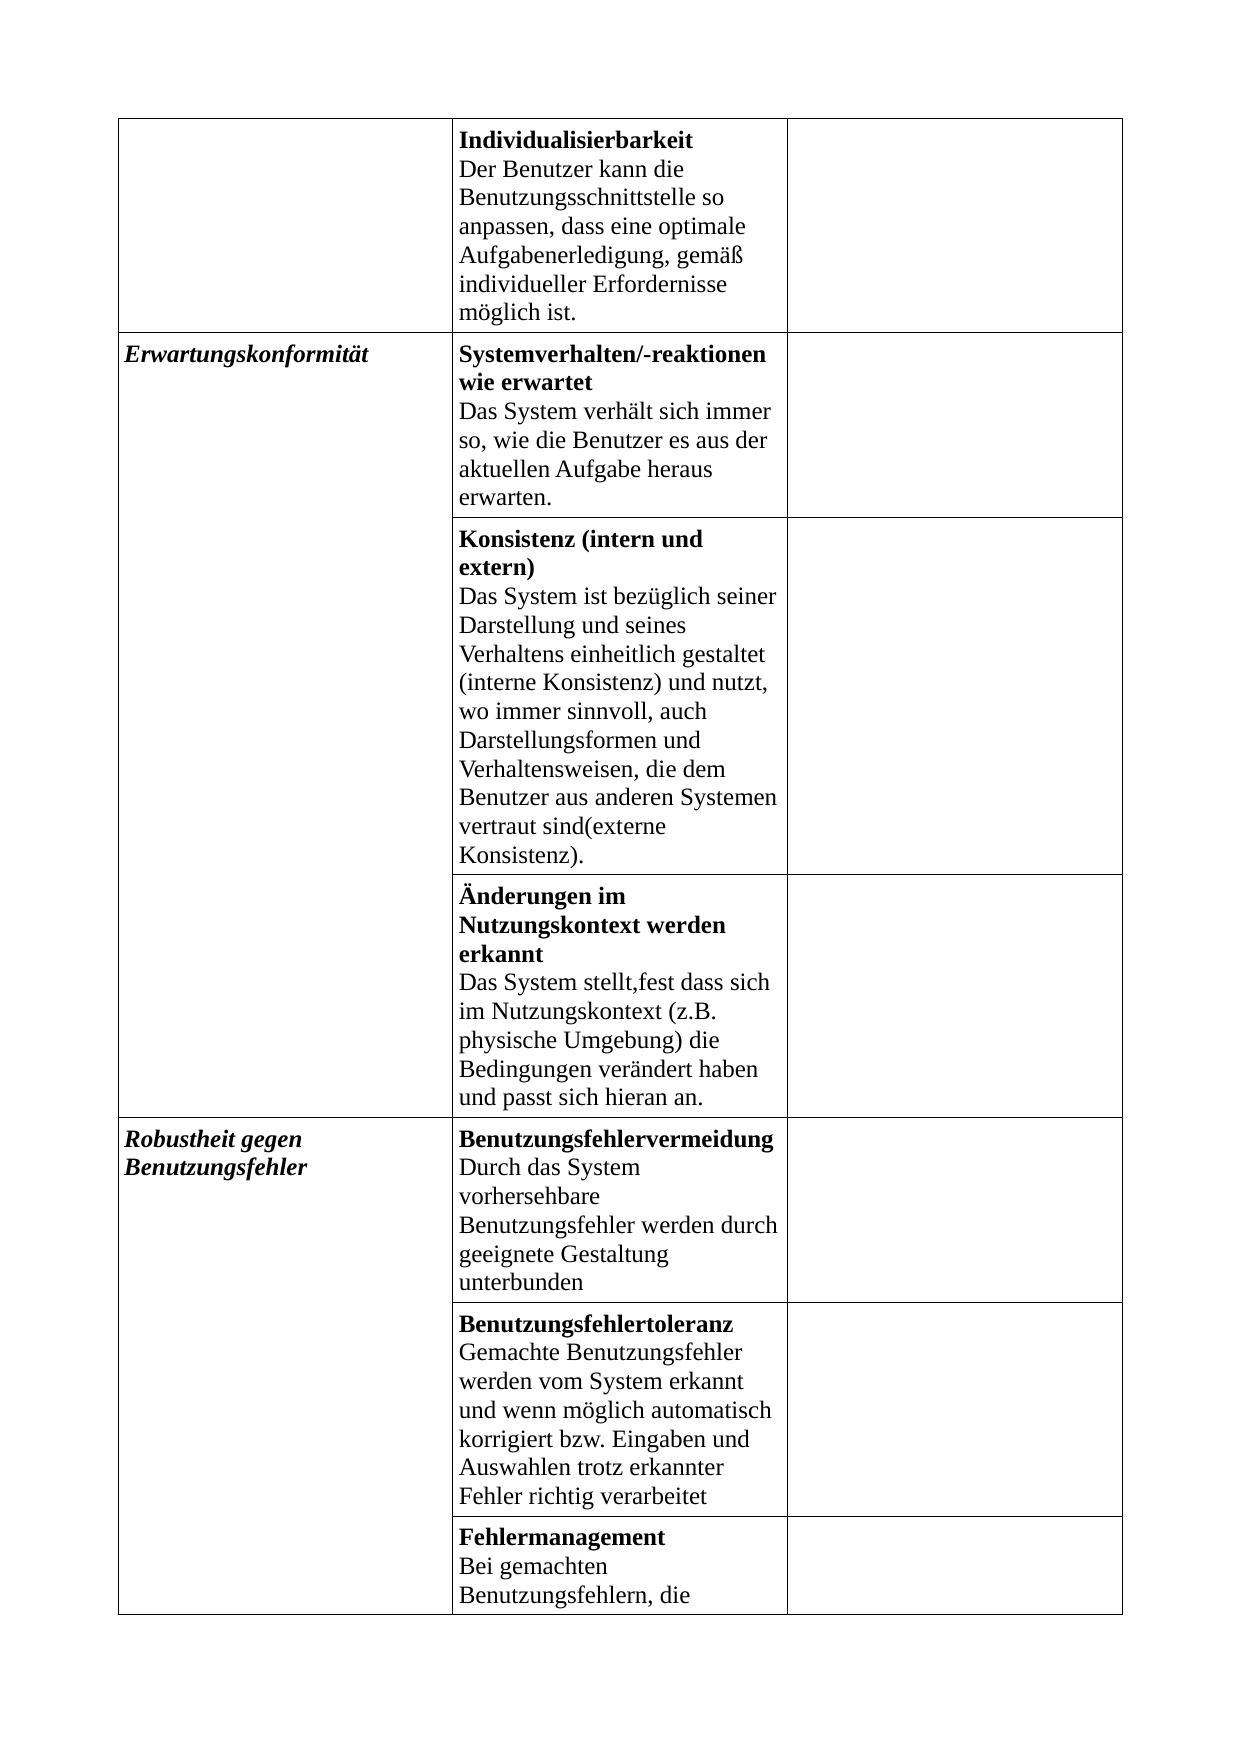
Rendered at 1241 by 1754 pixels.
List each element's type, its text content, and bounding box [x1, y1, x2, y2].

table_cell Systemverhalten/-reaktionen wie erwartet Das System verhält sich immer so, wie die Benutzer es aus der aktuellen Aufgabe heraus erwarten. [453, 333, 787, 517]
table_cell Benutzungsfehlervermeidung Durch das System vorhersehbare Benutzungsfehler werden durch geeignete Gestaltung unterbunden [453, 1118, 787, 1302]
table_cell [788, 333, 1122, 517]
table_cell [788, 875, 1122, 1117]
table_cell Änderungen im Nutzungskontext werden erkannt Das System stellt,fest dass sich im Nutzungskontext (z.B. physische Umgebung) die Bedingungen verändert haben und passt sich hieran an. [453, 875, 787, 1117]
table_cell Konsistenz (intern und extern) Das System ist bezüglich seiner Darstellung und seines Verhaltens einheitlich gestaltet (interne Konsistenz) und nutzt, wo immer sinnvoll, auch Darstellungsformen und Verhaltensweisen, die dem Benutzer aus anderen Systemen vertraut sind(externe Konsistenz). [453, 518, 787, 874]
table_cell [788, 1303, 1122, 1516]
table_cell Individualisierbarkeit Der Benutzer kann die Benutzungsschnittstelle so anpassen, dass eine optimale Aufgabenerledigung, gemäß individueller Erfordernisse möglich ist. [453, 119, 787, 332]
table_cell [788, 1517, 1122, 1614]
table_cell Erwartungskonformität [119, 333, 452, 1117]
table_cell [788, 119, 1122, 332]
table_cell [788, 518, 1122, 874]
table_cell Fehlermanagement Bei gemachten Benutzungsfehlern, die [453, 1517, 787, 1614]
table_cell Benutzungsfehlertoleranz Gemachte Benutzungsfehler werden vom System erkannt und wenn möglich automatisch korrigiert bzw. Eingaben und Auswahlen trotz erkannter Fehler richtig verarbeitet [453, 1303, 787, 1516]
table_cell Robustheit gegen Benutzungsfehler [119, 1118, 452, 1614]
table_cell [788, 1118, 1122, 1302]
